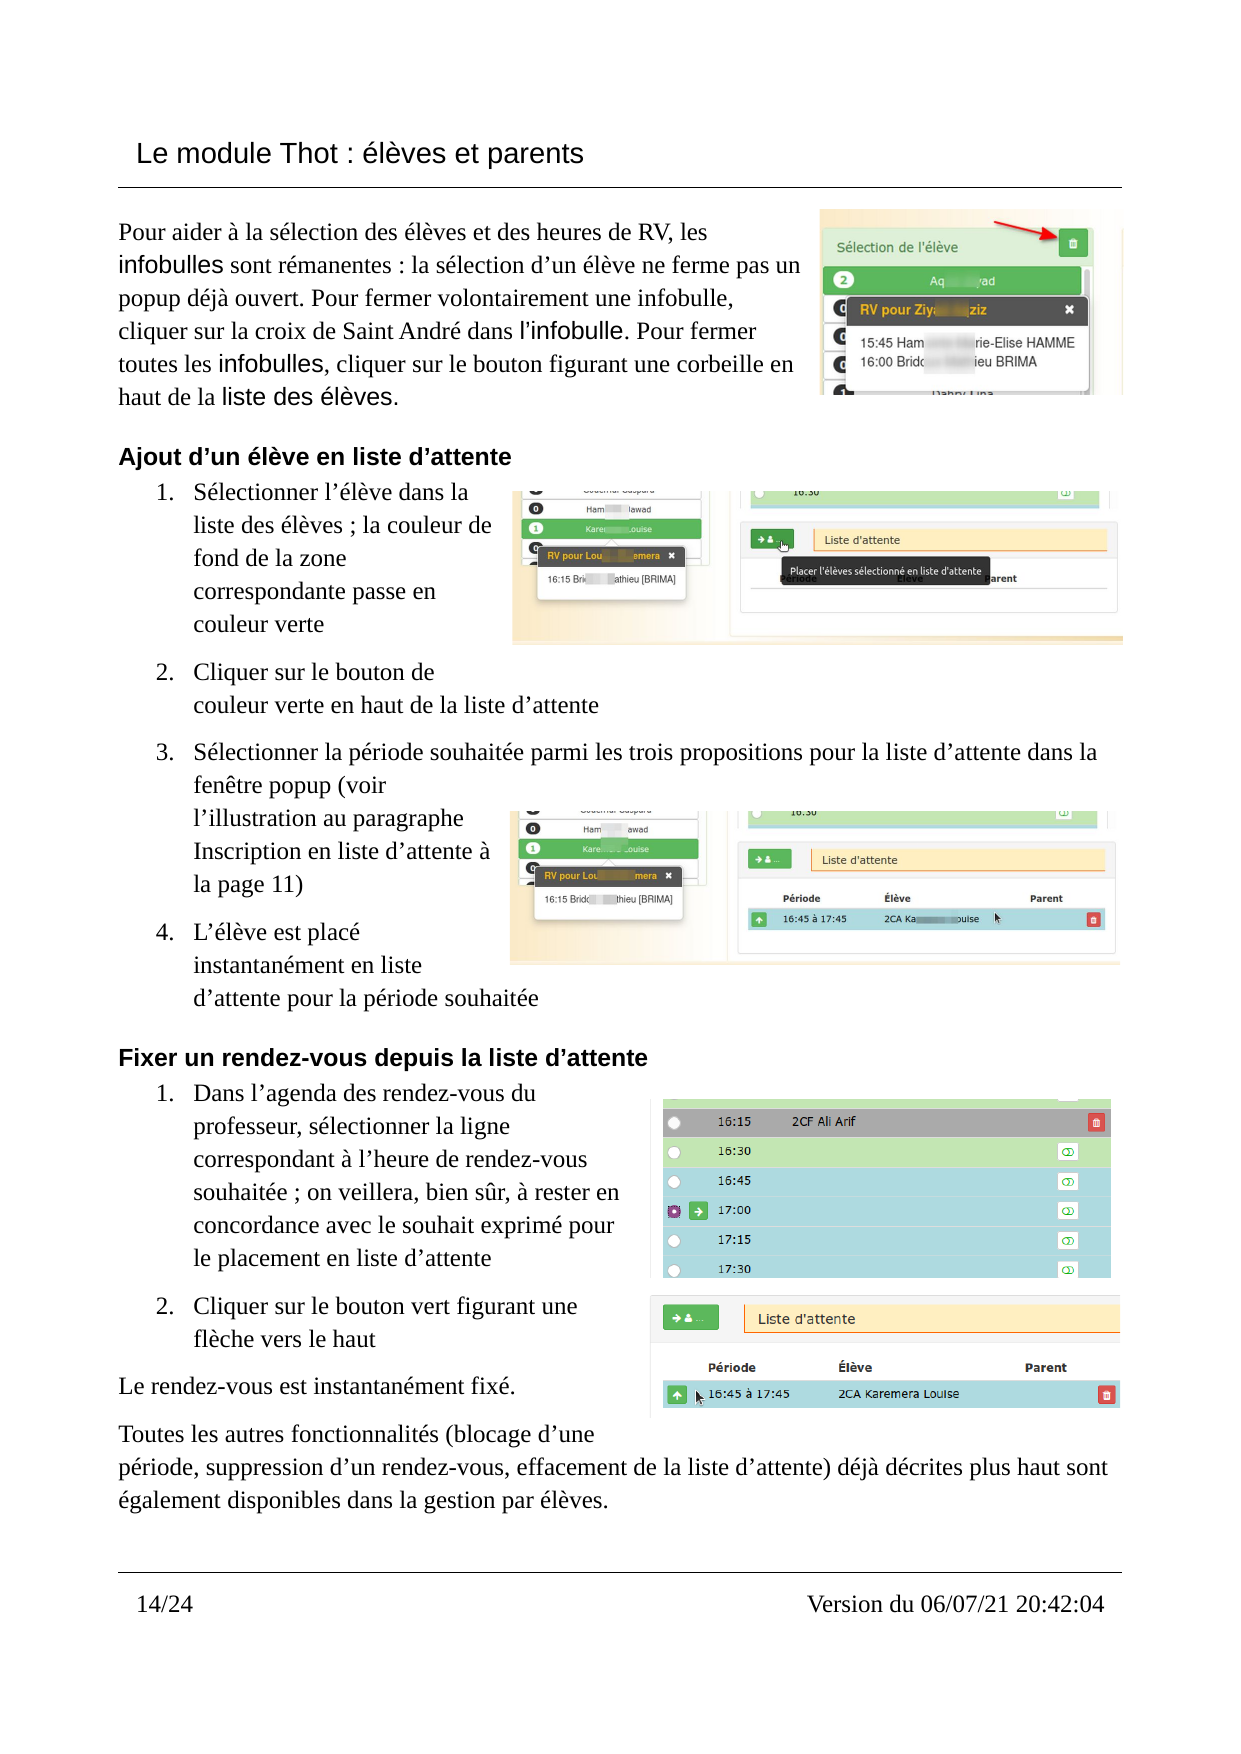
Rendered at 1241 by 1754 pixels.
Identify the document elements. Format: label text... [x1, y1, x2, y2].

text Pour aider à la sélection des élèves et des heures de RV, les infobulles sont rémanentes : la sélection d’un élève ne ferme pas un popup déjà ouvert. Pour fermer volontairement une infobulle, cliquer sur la croix de Saint André dans l’infobulle. Pour fermer toutes les infobulles, cliquer sur le bouton figurant une corbeille en haut de la liste des élèves. [118, 217, 1122, 411]
list Dans l’agenda des rendez-vous du professeur, sélectionner la ligne correspondant à l’heure de rendez-vous souhaitée ; on veillera, bien sûr, à rester en concordance avec le souhait exprimé pour le placement en liste d’attente [156, 1078, 1122, 1272]
picture [819, 209, 1124, 395]
picture [512, 491, 1123, 645]
subtitle Fixer un rendez-vous depuis la liste d’attente [118, 1043, 1122, 1072]
text Toutes les autres fonctionnalités (blocage d’une période, suppression d’un rendez-vous, effacement de la liste d’attente) déjà décrites plus haut sont également disponibles dans la gestion par élèves. [118, 1419, 1122, 1514]
picture [509, 811, 1121, 965]
list Cliquer sur le bouton de couleur verte en haut de la liste d’attente [156, 657, 1122, 718]
text Le rendez-vous est instantanément fixé. [118, 1371, 640, 1400]
list Sélectionner la période souhaitée parmi les trois propositions pour la liste d’attente dans la fenêtre popup (voir l’illustration au paragraphe Inscription en liste d’attente à la page 10) [156, 737, 1122, 898]
subtitle Ajout d’un élève en liste d’attente [118, 442, 1122, 471]
list Cliquer sur le bouton vert figurant une flèche vers le haut [156, 1291, 640, 1352]
list Sélectionner l’élève dans la liste des élèves ; la couleur de fond de la zone correspondante passe en couleur verte [156, 477, 1122, 638]
list L’élève est placé instantanément en liste d’attente pour la période souhaitée [156, 917, 1122, 1012]
picture [640, 1099, 1121, 1418]
